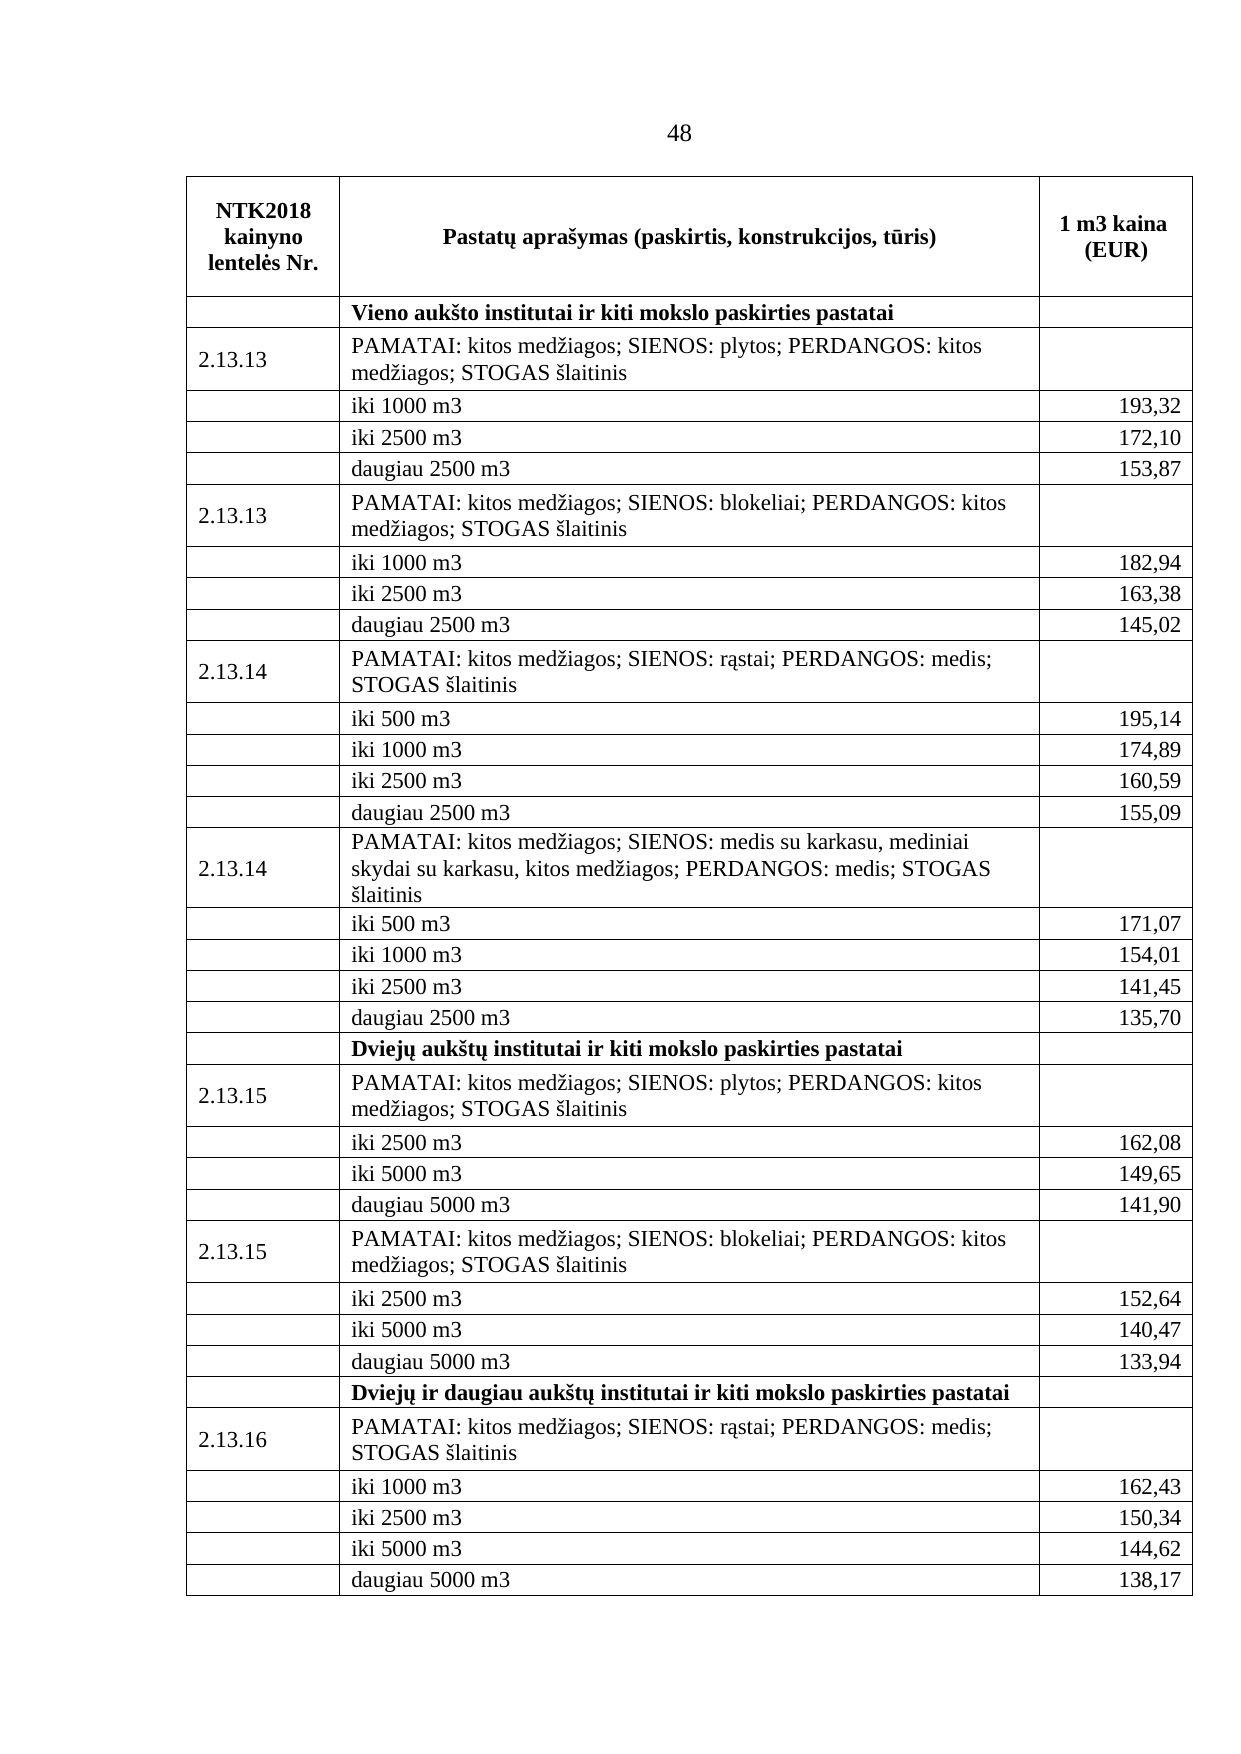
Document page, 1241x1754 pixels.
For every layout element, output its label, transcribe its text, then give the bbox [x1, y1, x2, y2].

table_cell [187, 735, 339, 765]
table_cell iki 5000 m3 [340, 1158, 1039, 1188]
table_cell daugiau 2500 m3 [340, 797, 1039, 827]
table_cell [187, 1127, 339, 1157]
table_cell 2.13.15 [187, 1065, 339, 1126]
table_cell 154,01 [1040, 940, 1192, 970]
table_cell [187, 391, 339, 421]
table_cell 145,02 [1040, 610, 1192, 640]
table_cell [187, 908, 339, 938]
table_cell PAMATAI: kitos medžiagos; SIENOS: rąstai; PERDANGOS: medis; STOGAS šlaitinis [340, 1408, 1039, 1470]
table_cell PAMATAI: kitos medžiagos; SIENOS: rąstai; PERDANGOS: medis; STOGAS šlaitinis [340, 641, 1039, 702]
table_cell [187, 1033, 339, 1063]
table_cell Dviejų ir daugiau aukštų institutai ir kiti mokslo paskirties pastatai [340, 1377, 1039, 1407]
table_cell 138,17 [1040, 1565, 1192, 1595]
table_cell iki 1000 m3 [340, 940, 1039, 970]
table_cell 172,10 [1040, 422, 1192, 452]
table_cell [1040, 297, 1192, 327]
table_cell 155,09 [1040, 797, 1192, 827]
table_cell [1040, 641, 1192, 702]
table_cell 2.13.13 [187, 485, 339, 546]
table_cell PAMATAI: kitos medžiagos; SIENOS: plytos; PERDANGOS: kitos medžiagos; STOGAS šlaitinis [340, 328, 1039, 390]
table_cell [187, 1502, 339, 1532]
table_cell 152,64 [1040, 1283, 1192, 1313]
table_cell 144,62 [1040, 1533, 1192, 1563]
table_cell 174,89 [1040, 735, 1192, 765]
table_cell [1040, 485, 1192, 546]
table_cell 160,59 [1040, 766, 1192, 796]
table_cell [1040, 1033, 1192, 1063]
table_cell iki 500 m3 [340, 908, 1039, 938]
table_cell PAMATAI: kitos medžiagos; SIENOS: blokeliai; PERDANGOS: kitos medžiagos; STOGAS šlaitinis [340, 485, 1039, 546]
table_header 1 m3 kaina (EUR) [1040, 177, 1192, 296]
table_cell 133,94 [1040, 1346, 1192, 1376]
table_cell [1040, 1377, 1192, 1407]
table_cell 171,07 [1040, 908, 1192, 938]
table_cell 2.13.15 [187, 1221, 339, 1282]
table_cell daugiau 2500 m3 [340, 1002, 1039, 1032]
table_cell iki 1000 m3 [340, 391, 1039, 421]
table_cell iki 1000 m3 [340, 547, 1039, 577]
table_cell [1040, 328, 1192, 390]
table_cell [1040, 1065, 1192, 1126]
table_cell [187, 766, 339, 796]
table_cell iki 1000 m3 [340, 1471, 1039, 1501]
table_cell [187, 971, 339, 1001]
table_cell [187, 1190, 339, 1220]
table_cell iki 2500 m3 [340, 1502, 1039, 1532]
table_cell Vieno aukšto institutai ir kiti mokslo paskirties pastatai [340, 297, 1039, 327]
table_cell 2.13.14 [187, 641, 339, 702]
table_cell iki 2500 m3 [340, 1283, 1039, 1313]
table_cell 141,45 [1040, 971, 1192, 1001]
table_cell 2.13.13 [187, 328, 339, 390]
table_cell [1040, 828, 1192, 907]
table_cell [187, 422, 339, 452]
table_cell [187, 1283, 339, 1313]
table_cell 182,94 [1040, 547, 1192, 577]
table_header Pastatų aprašymas (paskirtis, konstrukcijos, tūris) [340, 177, 1039, 296]
table_cell daugiau 2500 m3 [340, 453, 1039, 483]
table_cell [187, 1158, 339, 1188]
table_cell [187, 1377, 339, 1407]
table_cell iki 2500 m3 [340, 766, 1039, 796]
table_cell [187, 578, 339, 608]
table_cell PAMATAI: kitos medžiagos; SIENOS: plytos; PERDANGOS: kitos medžiagos; STOGAS šlaitinis [340, 1065, 1039, 1126]
table_cell 193,32 [1040, 391, 1192, 421]
table_cell 150,34 [1040, 1502, 1192, 1532]
table_cell iki 1000 m3 [340, 735, 1039, 765]
table_cell iki 2500 m3 [340, 1127, 1039, 1157]
table_cell 149,65 [1040, 1158, 1192, 1188]
table_cell iki 2500 m3 [340, 422, 1039, 452]
table_cell iki 500 m3 [340, 703, 1039, 733]
table_cell iki 2500 m3 [340, 578, 1039, 608]
table_cell [187, 1346, 339, 1376]
table_cell [187, 297, 339, 327]
table_cell iki 5000 m3 [340, 1315, 1039, 1345]
table_cell [187, 1565, 339, 1595]
table_cell [187, 1533, 339, 1563]
table_cell [187, 453, 339, 483]
table_cell [187, 1315, 339, 1345]
table_cell 153,87 [1040, 453, 1192, 483]
table_cell [187, 1002, 339, 1032]
table_cell daugiau 2500 m3 [340, 610, 1039, 640]
table_cell [1040, 1408, 1192, 1470]
table_cell [187, 703, 339, 733]
table_cell 141,90 [1040, 1190, 1192, 1220]
table_cell PAMATAI: kitos medžiagos; SIENOS: medis su karkasu, mediniai skydai su karkasu, kitos medžiagos; PERDANGOS: medis; STOGAS šlaitinis [340, 828, 1039, 907]
table_cell 162,43 [1040, 1471, 1192, 1501]
table_cell iki 2500 m3 [340, 971, 1039, 1001]
table_cell 2.13.14 [187, 828, 339, 907]
table_header NTK2018 kainyno lentelės Nr. [187, 177, 339, 296]
table_cell Dviejų aukštų institutai ir kiti mokslo paskirties pastatai [340, 1033, 1039, 1063]
table_cell [187, 797, 339, 827]
table_cell PAMATAI: kitos medžiagos; SIENOS: blokeliai; PERDANGOS: kitos medžiagos; STOGAS šlaitinis [340, 1221, 1039, 1282]
table_cell 135,70 [1040, 1002, 1192, 1032]
table_cell daugiau 5000 m3 [340, 1346, 1039, 1376]
table_cell [187, 547, 339, 577]
table_cell 162,08 [1040, 1127, 1192, 1157]
table_cell [187, 940, 339, 970]
table_cell daugiau 5000 m3 [340, 1190, 1039, 1220]
table_cell 2.13.16 [187, 1408, 339, 1470]
table_cell 163,38 [1040, 578, 1192, 608]
table_cell [187, 1471, 339, 1501]
table_cell daugiau 5000 m3 [340, 1565, 1039, 1595]
table_cell 195,14 [1040, 703, 1192, 733]
table_cell iki 5000 m3 [340, 1533, 1039, 1563]
table_cell [187, 610, 339, 640]
table_cell [1040, 1221, 1192, 1282]
table_cell 140,47 [1040, 1315, 1192, 1345]
